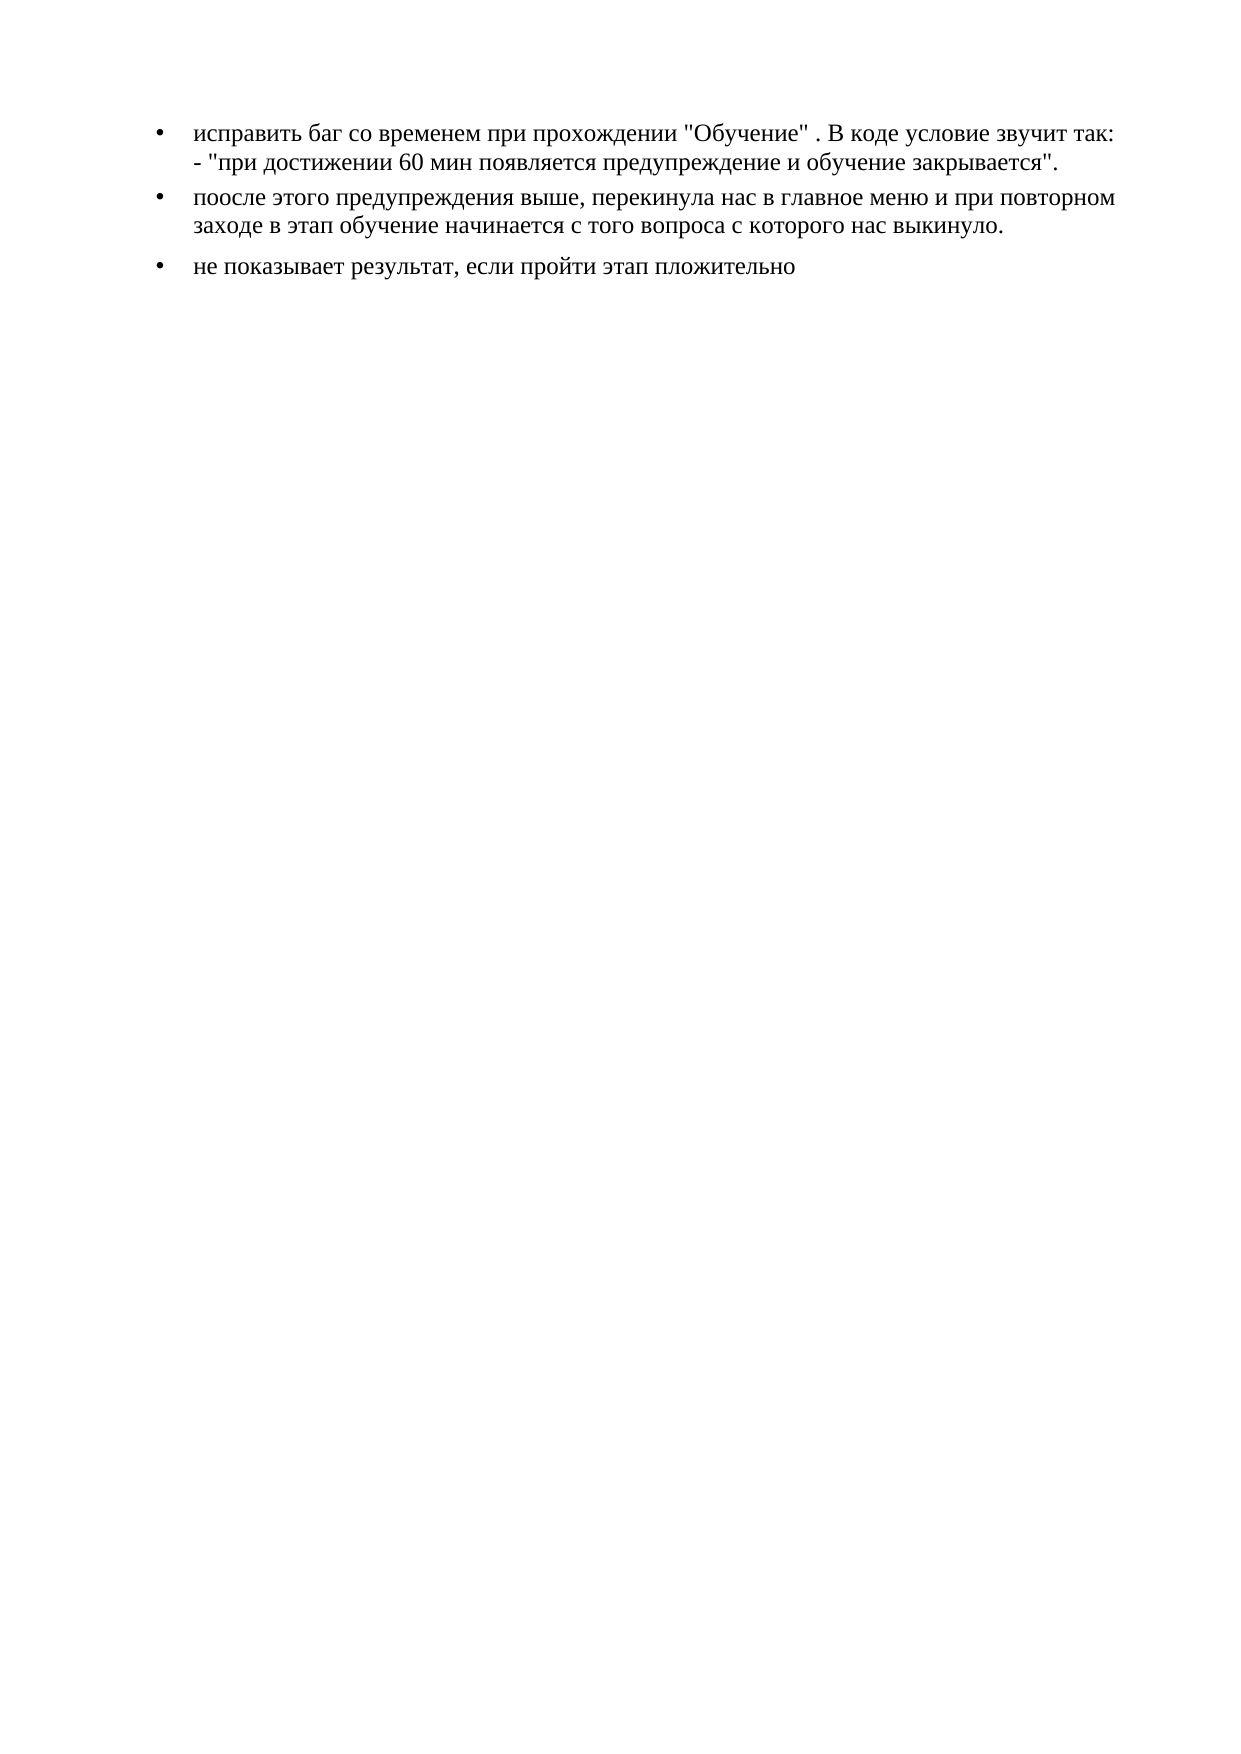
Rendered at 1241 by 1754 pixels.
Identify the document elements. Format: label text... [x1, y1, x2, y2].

list поосле этого предупреждения выше, перекинула нас в главное меню и при повторном заходе в этап обучение начинается с того вопроса с которого нас выкинуло. [156, 182, 1122, 239]
list не показывает результат, если пройти этап пложительно [156, 251, 1122, 280]
list исправить баг со временем при прохождении "Обучение" . В коде условие звучит так: - "при достижении 60 мин появляется предупреждение и обучение закрывается". [156, 118, 1122, 176]
